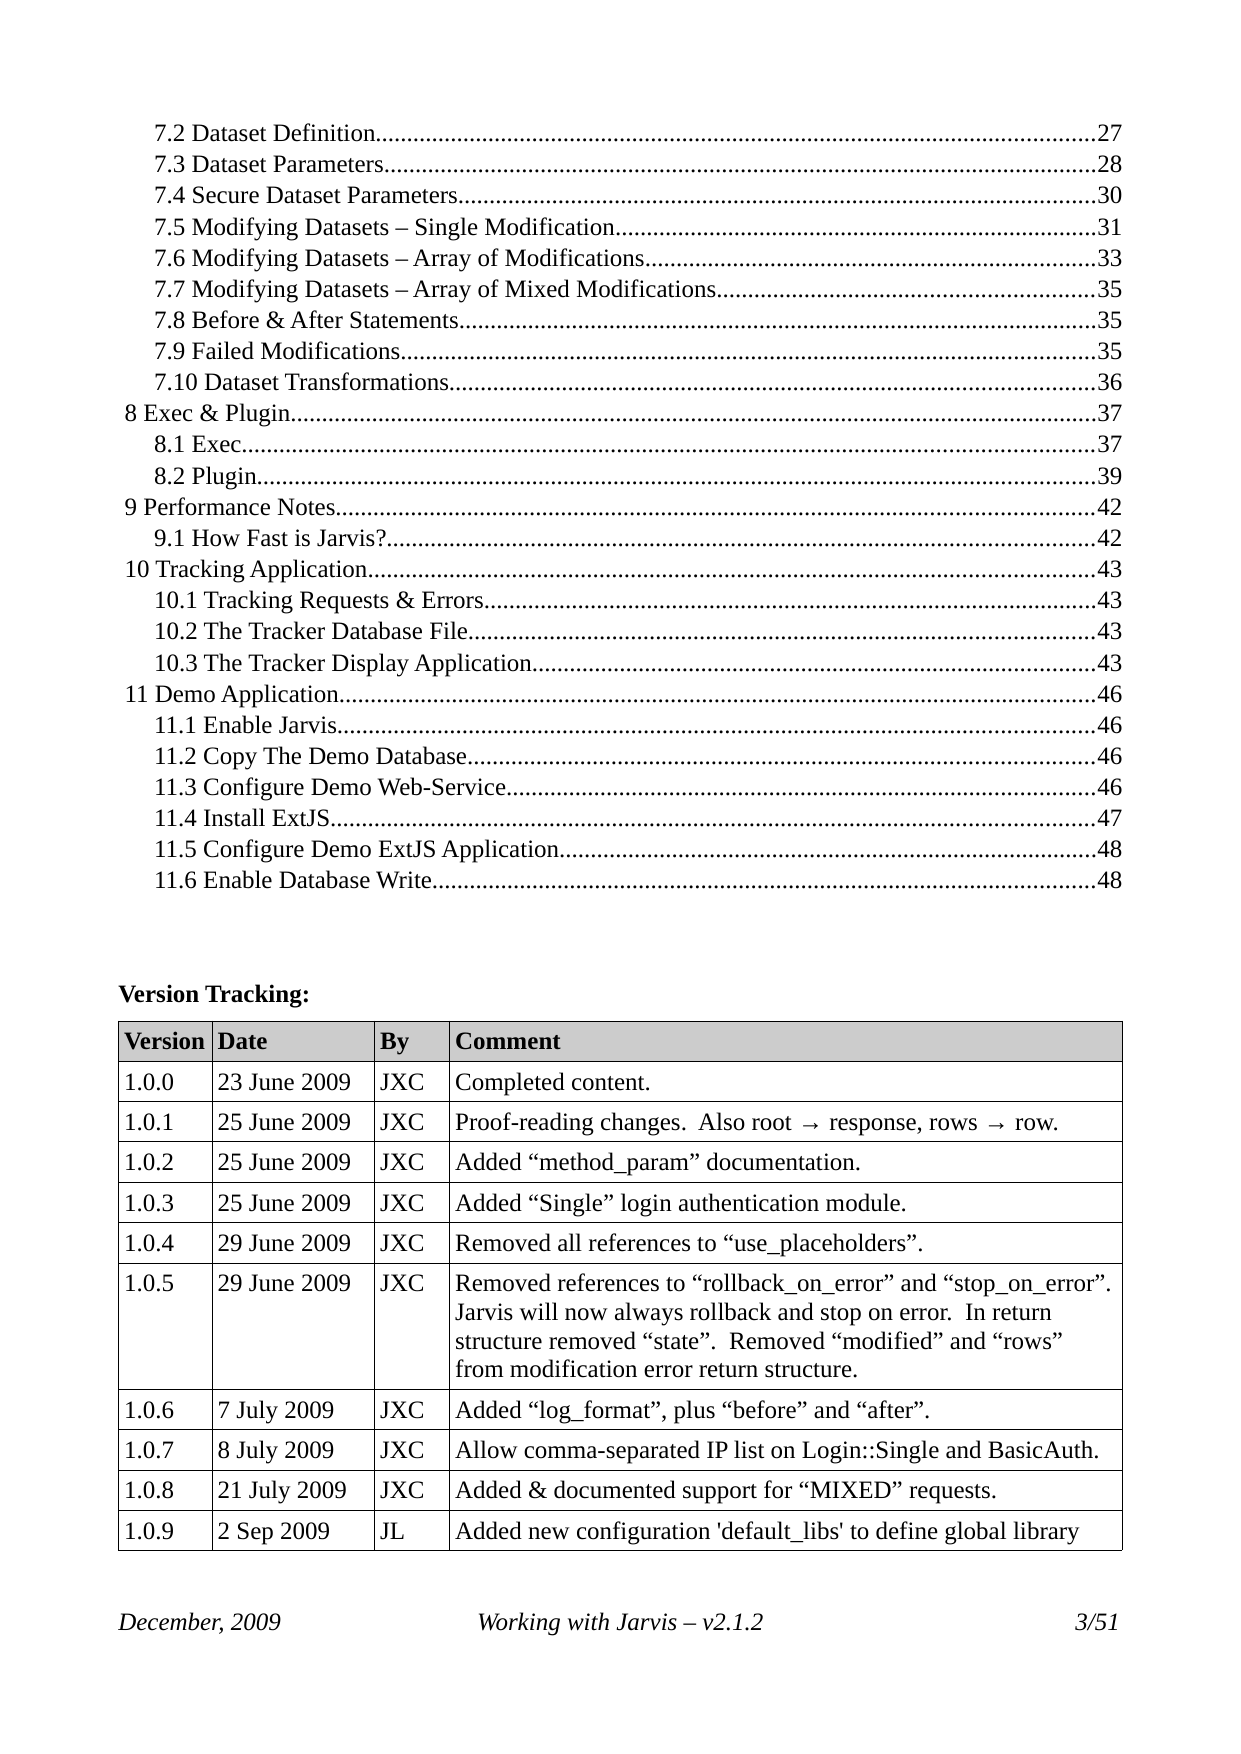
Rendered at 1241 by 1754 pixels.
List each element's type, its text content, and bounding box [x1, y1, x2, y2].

text 7.4 Secure Dataset Parameters 30 [148, 180, 1122, 209]
table_cell JXC [375, 1142, 449, 1182]
table_cell Completed content. [450, 1062, 1122, 1101]
table_cell 25 June 2009 [213, 1142, 374, 1182]
text 8 Exec & Plugin 37 [118, 398, 1122, 427]
table_cell Added “method_param” documentation. [450, 1142, 1122, 1182]
table_cell Added new configuration 'default_libs' to define global library [450, 1511, 1122, 1550]
table_cell 29 June 2009 [213, 1223, 374, 1262]
table_cell Added “Single” login authentication module. [450, 1183, 1122, 1222]
table_header Date [213, 1022, 374, 1061]
table_cell JXC [375, 1430, 449, 1469]
table_cell 2 Sep 2009 [213, 1511, 374, 1550]
table_cell JXC [375, 1062, 449, 1101]
text 7.2 Dataset Definition 27 [148, 118, 1122, 147]
text 10.2 The Tracker Database File 43 [148, 616, 1122, 645]
table_cell JXC [375, 1223, 449, 1262]
table_header By [375, 1022, 449, 1061]
table_cell Removed all references to “use_placeholders”. [450, 1223, 1122, 1262]
text 10 Tracking Application 43 [118, 554, 1122, 583]
text 7.8 Before & After Statements 35 [148, 305, 1122, 334]
text 7.5 Modifying Datasets – Single Modification 31 [148, 212, 1122, 240]
table_cell 23 June 2009 [213, 1062, 374, 1101]
text 11.3 Configure Demo Web-Service 46 [148, 772, 1122, 801]
table_cell 25 June 2009 [213, 1102, 374, 1141]
text 10.1 Tracking Requests & Errors 43 [148, 585, 1122, 614]
text 10.3 The Tracker Display Application 43 [148, 648, 1122, 676]
table_cell JXC [375, 1264, 449, 1389]
table_cell 1.0.9 [119, 1511, 212, 1550]
table_cell JXC [375, 1390, 449, 1429]
text 7.10 Dataset Transformations 36 [148, 367, 1122, 396]
table_cell 1.0.4 [119, 1223, 212, 1262]
table_cell Proof-reading changes. Also root → response, rows → row. [450, 1102, 1122, 1141]
table_cell 1.0.6 [119, 1390, 212, 1429]
text 7.7 Modifying Datasets – Array of Mixed Modifications 35 [148, 274, 1122, 303]
text 11.5 Configure Demo ExtJS Application 48 [148, 834, 1122, 863]
table_cell JXC [375, 1183, 449, 1222]
table_header Comment [450, 1022, 1122, 1061]
text 7.3 Dataset Parameters 28 [148, 149, 1122, 178]
table_cell JL [375, 1511, 449, 1550]
text 8.1 Exec 37 [148, 429, 1122, 458]
table_cell 21 July 2009 [213, 1471, 374, 1510]
table_cell 1.0.1 [119, 1102, 212, 1141]
table_cell 1.0.8 [119, 1471, 212, 1510]
text 8.2 Plugin 39 [148, 461, 1122, 489]
table_cell 29 June 2009 [213, 1264, 374, 1389]
table_cell 1.0.3 [119, 1183, 212, 1222]
table_cell 25 June 2009 [213, 1183, 374, 1222]
table_cell 1.0.0 [119, 1062, 212, 1101]
text 11.4 Install ExtJS 47 [148, 803, 1122, 832]
text 7.6 Modifying Datasets – Array of Modifications 33 [148, 243, 1122, 271]
table_cell JXC [375, 1471, 449, 1510]
table_cell Added “log_format”, plus “before” and “after”. [450, 1390, 1122, 1429]
table_cell Allow comma-separated IP list on Login::Single and BasicAuth. [450, 1430, 1122, 1469]
table_cell 1.0.2 [119, 1142, 212, 1182]
text 11.2 Copy The Demo Database 46 [148, 741, 1122, 770]
text 9.1 How Fast is Jarvis? 42 [148, 523, 1122, 552]
table_cell JXC [375, 1102, 449, 1141]
table_cell 7 July 2009 [213, 1390, 374, 1429]
text 11.6 Enable Database Write 48 [148, 866, 1122, 894]
text 11 Demo Application 46 [118, 679, 1122, 707]
table_cell Added & documented support for “MIXED” requests. [450, 1471, 1122, 1510]
table_cell Removed references to “rollback_on_error” and “stop_on_error”. Jarvis will now always rollback and stop on error. In return structure removed “state”. Removed “modified” and “rows” from modification error return structure. [450, 1264, 1122, 1389]
text 11.1 Enable Jarvis 46 [148, 710, 1122, 739]
text 9 Performance Notes 42 [118, 492, 1122, 521]
text Version Tracking: [118, 979, 1122, 1008]
table_cell 8 July 2009 [213, 1430, 374, 1469]
table_cell 1.0.5 [119, 1264, 212, 1389]
text 7.9 Failed Modifications 35 [148, 336, 1122, 365]
table_cell 1.0.7 [119, 1430, 212, 1469]
table_header Version [119, 1022, 212, 1061]
